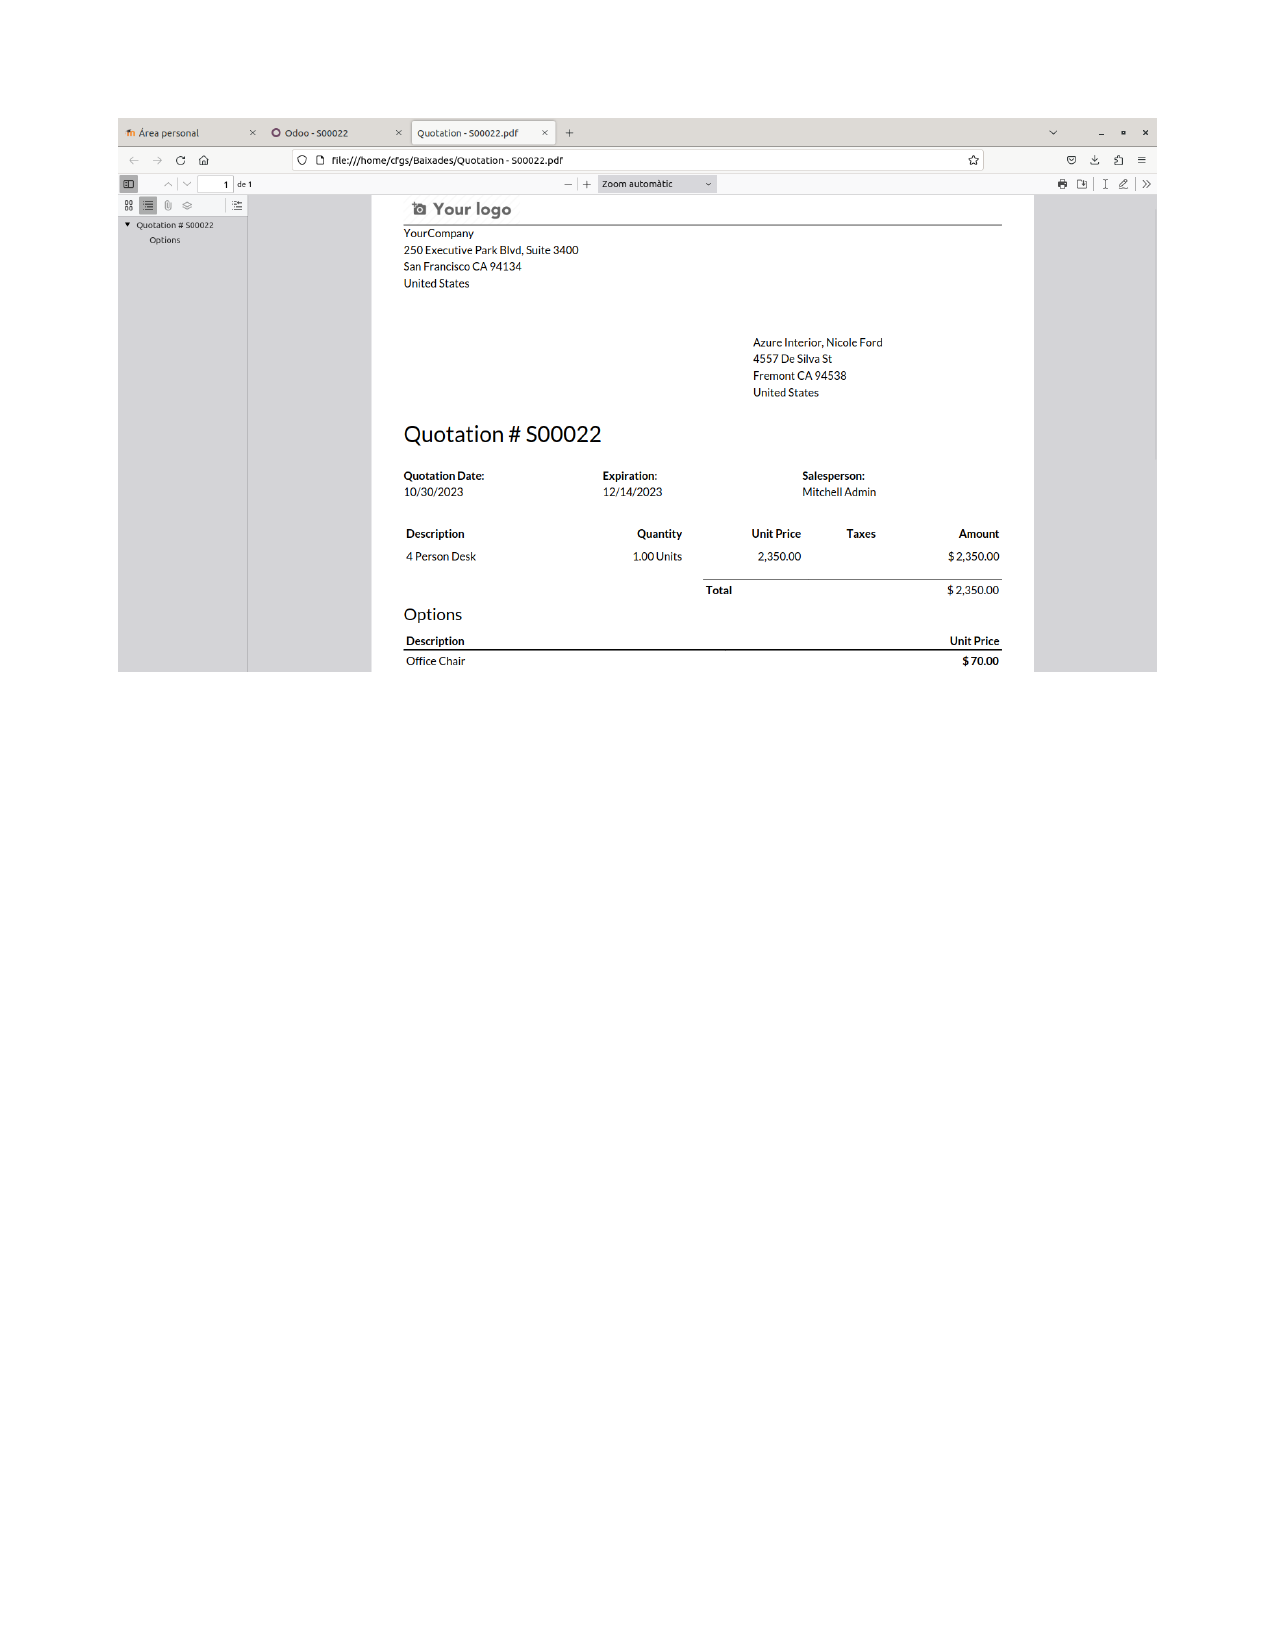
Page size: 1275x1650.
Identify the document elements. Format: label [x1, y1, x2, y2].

picture [118, 118, 1157, 672]
